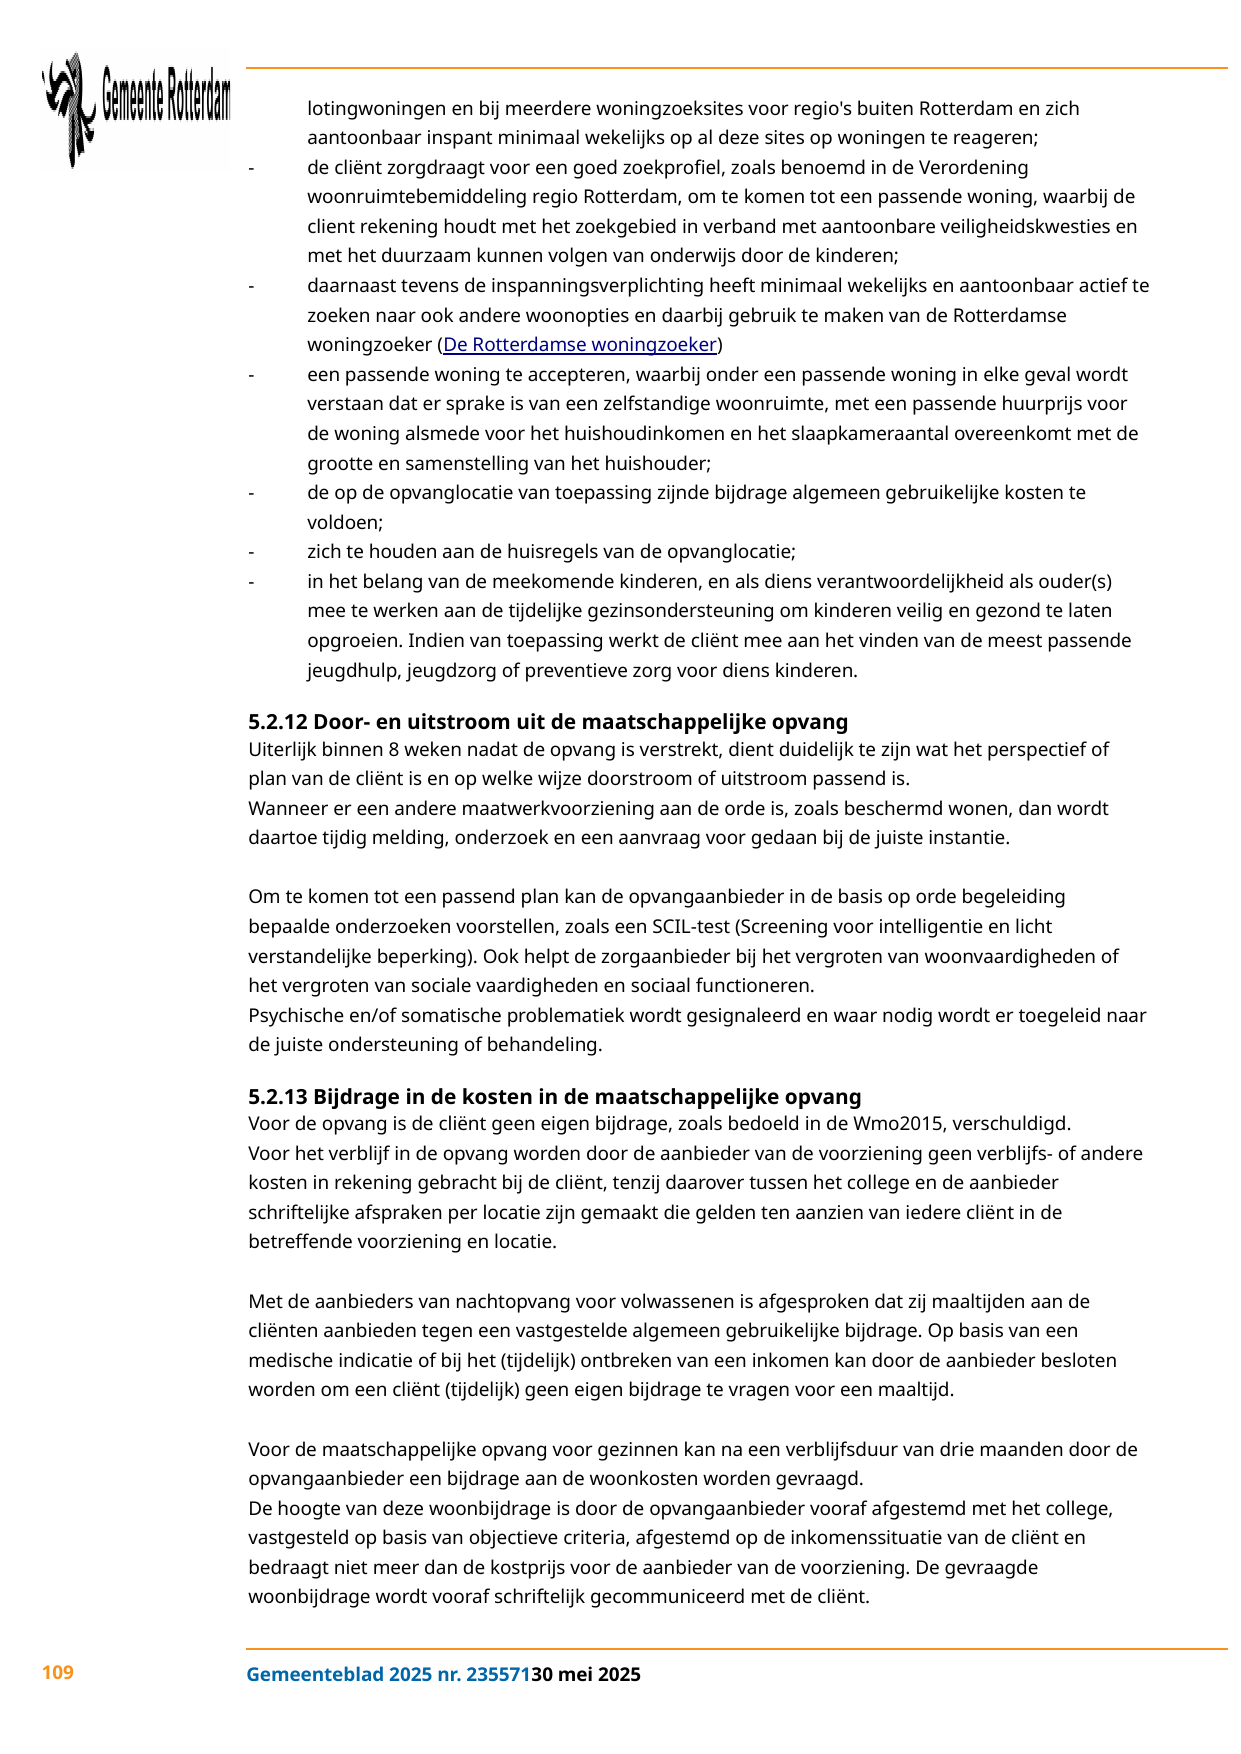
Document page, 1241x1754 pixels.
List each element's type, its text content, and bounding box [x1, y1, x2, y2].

text Uiterlijk binnen 8 weken nadat de opvang is verstrekt, dient duidelijk te zijn wat het perspectief of plan van de cliënt is en op welke wijze doorstroom of uitstroom passend is. [248, 736, 1152, 791]
list de cliënt zorgdraagt voor een goed zoekprofiel, zoals benoemd in de Verordening woonruimtebemiddeling regio Rotterdam, om te komen tot een passende woning, waarbij de client rekening houdt met het zoekgebied in verband met aantoonbare veiligheidskwesties en met het duurzaam kunnen volgen van onderwijs door de kinderen; [248, 154, 1152, 268]
list in het belang van de meekomende kinderen, en als diens verantwoordelijkheid als ouder(s) mee te werken aan de tijdelijke gezinsondersteuning om kinderen veilig en gezond te laten opgroeien. Indien van toepassing werkt de cliënt mee aan het vinden van de meest passende jeugdhulp, jeugdzorg of preventieve zorg voor diens kinderen. [248, 568, 1152, 683]
text Voor de maatschappelijke opvang voor gezinnen kan na een verblijfsduur van drie maanden door de opvangaanbieder een bijdrage aan de woonkosten worden gevraagd. [248, 1436, 1152, 1491]
list een passende woning te accepteren, waarbij onder een passende woning in elke geval wordt verstaan dat er sprake is van een zelfstandige woonruimte, met een passende huurprijs voor de woning alsmede voor het huishoudinkomen en het slaapkameraantal overeenkomt met de grootte en samenstelling van het huishouder; [248, 361, 1152, 476]
list zich te houden aan de huisregels van de opvanglocatie; [248, 538, 1152, 564]
text Met de aanbieders van nachtopvang voor volwassenen is afgesproken dat zij maaltijden aan de cliënten aanbieden tegen een vastgestelde algemeen gebruikelijke bijdrage. Op basis van een medische indicatie of bij het (tijdelijk) ontbreken van een inkomen kan door de aanbieder besloten worden om een cliënt (tijdelijk) geen eigen bijdrage te vragen voor een maaltijd. [248, 1288, 1152, 1402]
text 5.2.12 Door- en uitstroom uit de maatschappelijke opvang [248, 707, 1152, 736]
text Om te komen tot een passend plan kan de opvangaanbieder in de basis op orde begeleiding bepaalde onderzoeken voorstellen, zoals een SCIL-test (Screening voor intelligentie en licht verstandelijke beperking). Ook helpt de zorgaanbieder bij het vergroten van woonvaardigheden of het vergroten van sociale vaardigheden en sociaal functioneren. [248, 884, 1152, 998]
list daarnaast tevens de inspanningsverplichting heeft minimaal wekelijks en aantoonbaar actief te zoeken naar ook andere woonopties en daarbij gebruik te maken van de Rotterdamse woningzoeker (De Rotterdamse woningzoeker) [248, 272, 1152, 357]
list de op de opvanglocatie van toepassing zijnde bijdrage algemeen gebruikelijke kosten te voldoen; [248, 479, 1152, 535]
picture [41, 47, 231, 172]
text Wanneer er een andere maatwerkvoorziening aan de orde is, zoals beschermd wonen, dan wordt daartoe tijdig melding, onderzoek en een aanvraag voor gedaan bij de juiste instantie. [248, 795, 1152, 850]
text Voor het verblijf in de opvang worden door de aanbieder van de voorziening geen verblijfs- of andere kosten in rekening gebracht bij de cliënt, tenzij daarover tussen het college en de aanbieder schriftelijke afspraken per locatie zijn gemaakt die gelden ten aanzien van iedere cliënt in de betreffende voorziening en locatie. [248, 1140, 1152, 1254]
text Voor de opvang is de cliënt geen eigen bijdrage, zoals bedoeld in de Wmo2015, verschuldigd. [248, 1110, 1152, 1136]
text 5.2.13 Bijdrage in de kosten in de maatschappelijke opvang [248, 1082, 1152, 1110]
text Psychische en/of somatische problematiek wordt gesignaleerd en waar nodig wordt er toegeleid naar de juiste ondersteuning of behandeling. [248, 1002, 1152, 1057]
list lotingwoningen en bij meerdere woningzoeksites voor regio's buiten Rotterdam en zich aantoonbaar inspant minimaal wekelijks op al deze sites op woningen te reageren; [248, 95, 1152, 150]
text De hoogte van deze woonbijdrage is door de opvangaanbieder vooraf afgestemd met het college, vastgesteld op basis van objectieve criteria, afgestemd op de inkomenssituatie van de cliënt en bedraagt niet meer dan de kostprijs voor de aanbieder van de voorziening. De gevraagde woonbijdrage wordt vooraf schriftelijk gecommuniceerd met de cliënt. [248, 1495, 1152, 1609]
